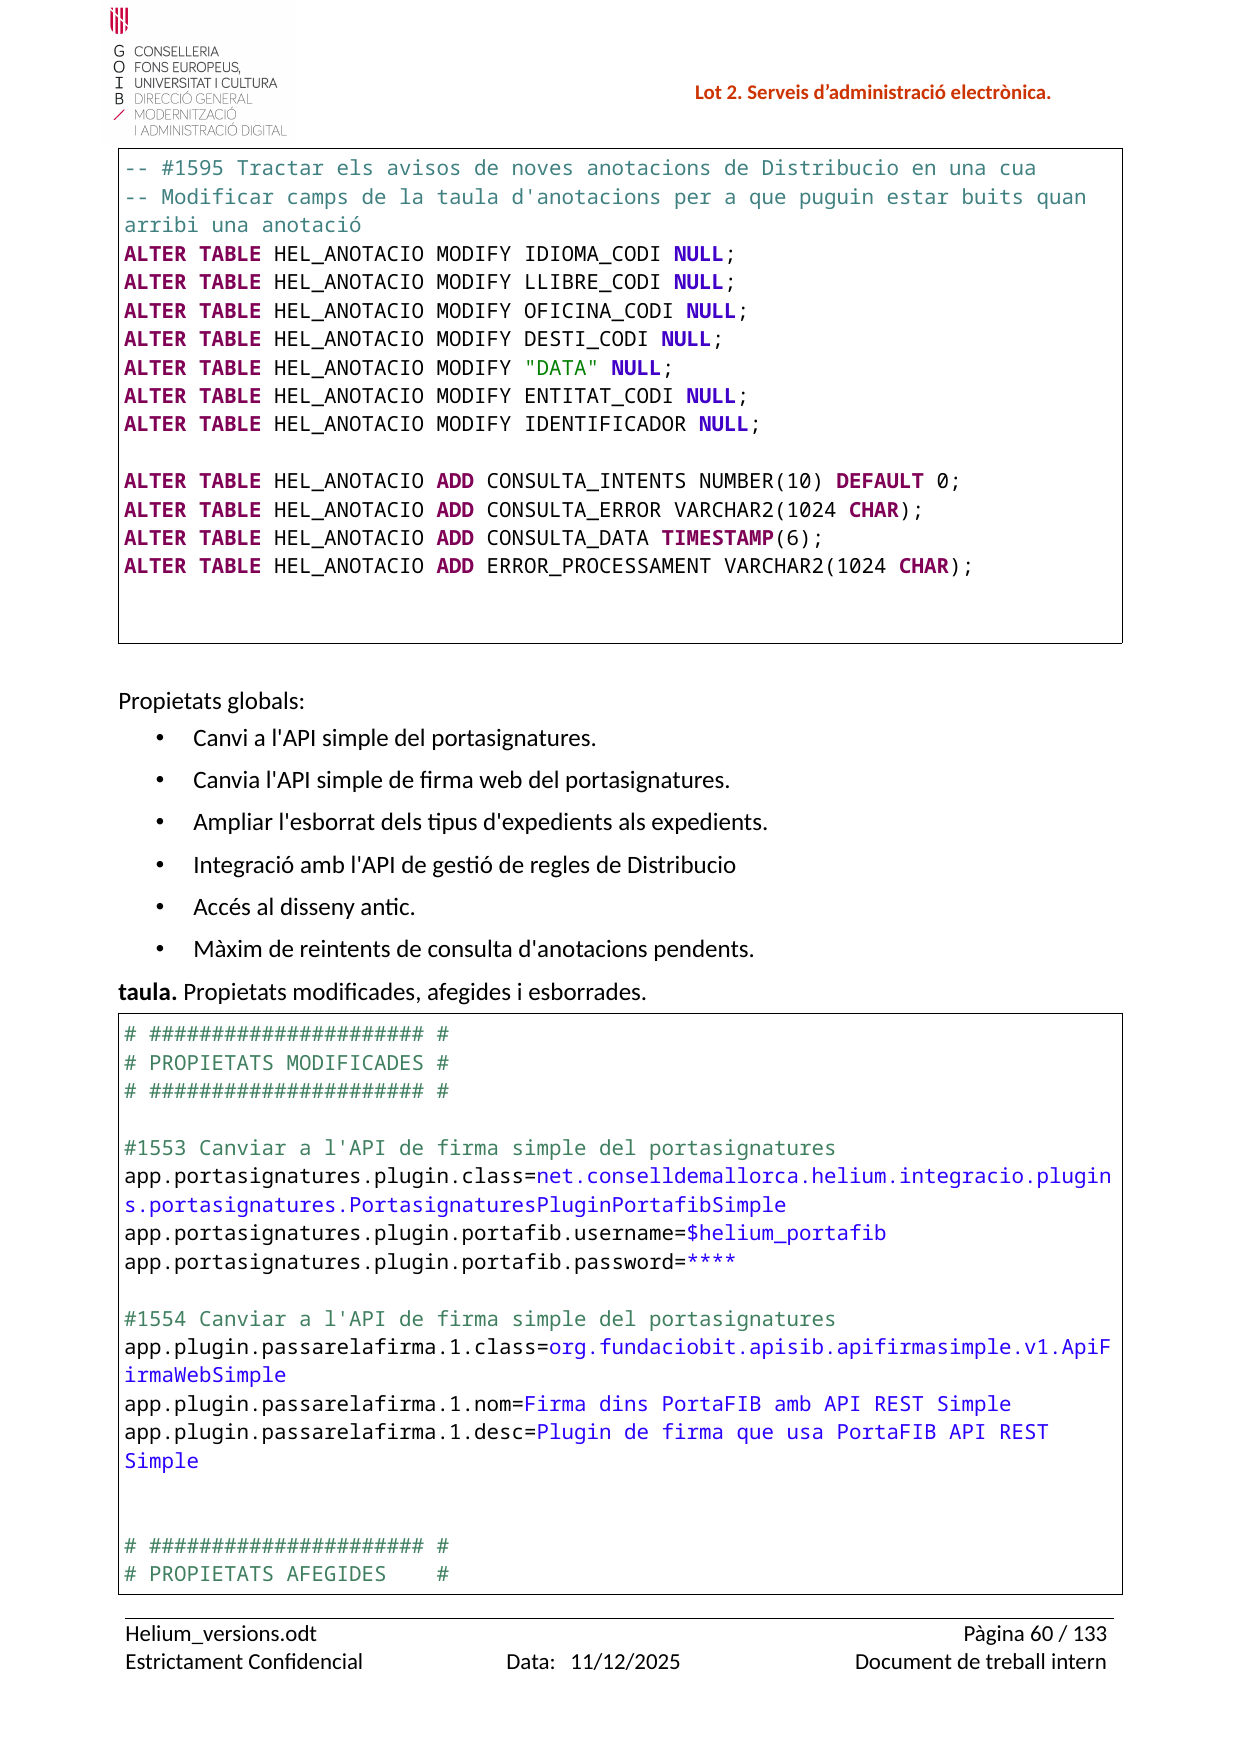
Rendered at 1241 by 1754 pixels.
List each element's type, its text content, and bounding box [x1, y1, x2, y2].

list Canvi a l'API simple del portasignatures. [156, 722, 1122, 752]
table_header -- #1595 Tractar els avisos de noves anotacions de Distribucio en una cua -- Modificar camps de la taula d'anotacions per a que puguin estar buits quan arribi una anotació ALTER TABLE HEL_ANOTACIO MODIFY IDIOMA_CODI NULL; ALTER TABLE HEL_ANOTACIO MODIFY LLIBRE_CODI NULL; ALTER TABLE HEL_ANOTACIO MODIFY OFICINA_CODI NULL; ALTER TABLE HEL_ANOTACIO MODIFY DESTI_CODI NULL; ALTER TABLE HEL_ANOTACIO MODIFY "DATA" NULL; ALTER TABLE HEL_ANOTACIO MODIFY ENTITAT_CODI NULL; ALTER TABLE HEL_ANOTACIO MODIFY IDENTIFICADOR NULL; ALTER TABLE HEL_ANOTACIO ADD CONSULTA_INTENTS NUMBER(10) DEFAULT 0; ALTER TABLE HEL_ANOTACIO ADD CONSULTA_ERROR VARCHAR2(1024 CHAR); ALTER TABLE HEL_ANOTACIO ADD CONSULTA_DATA TIMESTAMP(6); ALTER TABLE HEL_ANOTACIO ADD ERROR_PROCESSAMENT VARCHAR2(1024 CHAR); [119, 149, 1122, 643]
list Màxim de reintents de consulta d'anotacions pendents. [156, 934, 1122, 964]
text taula. Propietats modificades, afegides i esborrades. [118, 976, 1122, 1007]
list Ampliar l'esborrat dels tipus d'expedients als expedients. [156, 806, 1122, 837]
list Integració amb l'API de gestió de regles de Distribucio [156, 849, 1122, 879]
text Propietats globals: [118, 685, 1122, 716]
list Canvia l'API simple de firma web del portasignatures. [156, 764, 1122, 794]
table_header # ###################### # # PROPIETATS MODIFICADES # # ###################### # #1553 Canviar a l'API de firma simple del portasignatures app.portasignatures.plugin.class=net.conselldemallorca.helium.integracio.plugins.portasignatures.PortasignaturesPluginPortafibSimple app.portasignatures.plugin.portafib.username=$helium_portafib app.portasignatures.plugin.portafib.password=**** #1554 Canviar a l'API de firma simple del portasignatures app.plugin.passarelafirma.1.class=org.fundaciobit.apisib.apifirmasimple.v1.ApiFirmaWebSimple app.plugin.passarelafirma.1.nom=Firma dins PortaFIB amb API REST Simple app.plugin.passarelafirma.1.desc=Plugin de firma que usa PortaFIB API REST Simple # ###################### # # PROPIETATS AFEGIDES # [119, 1014, 1122, 1594]
list Accés al disseny antic. [156, 891, 1122, 922]
picture [100, 0, 297, 144]
